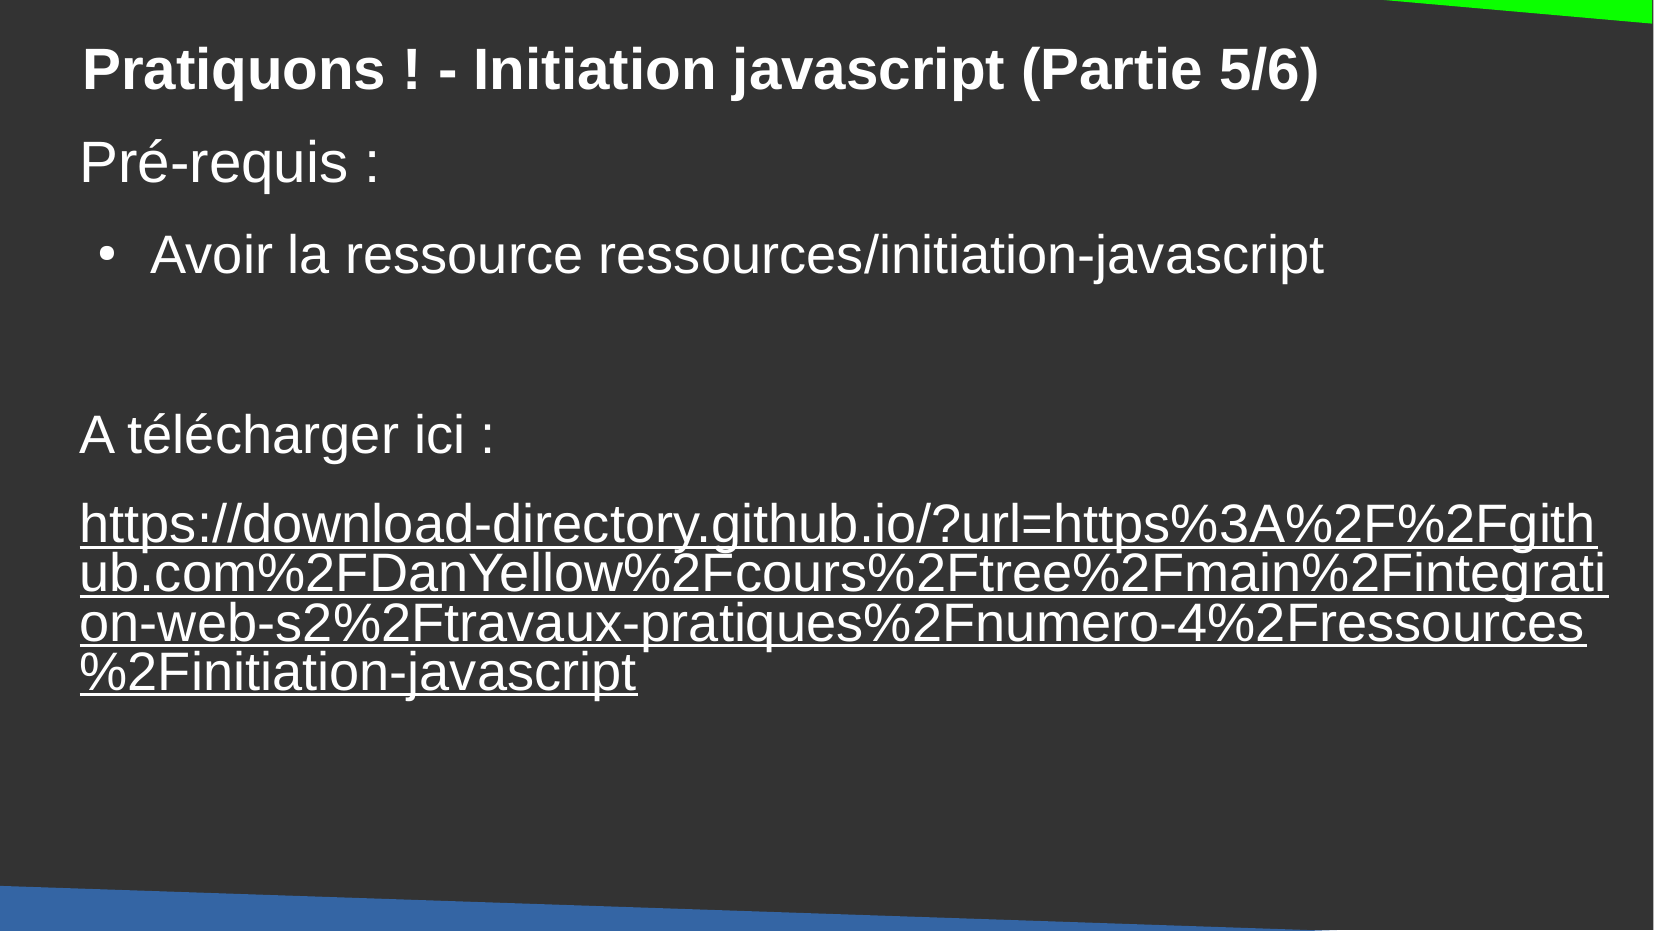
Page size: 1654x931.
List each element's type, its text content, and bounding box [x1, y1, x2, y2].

title Pratiquons ! - Initiation javascript (Partie 5/6) [82, 37, 1571, 114]
list Pré-requis : Avoir la ressource ressources/initiation-javascript A télécharger ici : https://download-directory.github.io/?url=https%3A%2F%2Fgithub.com%2FDanYellow%2Fcours%2Ftree%2Fmain%2Fintegration-web-s2%2Ftravaux-pratiques%2Fnumero-4%2Fressources%2Finitiation-javascript [79, 129, 1619, 715]
text_box [1383, 0, 1653, 24]
text_box [0, 885, 1337, 931]
